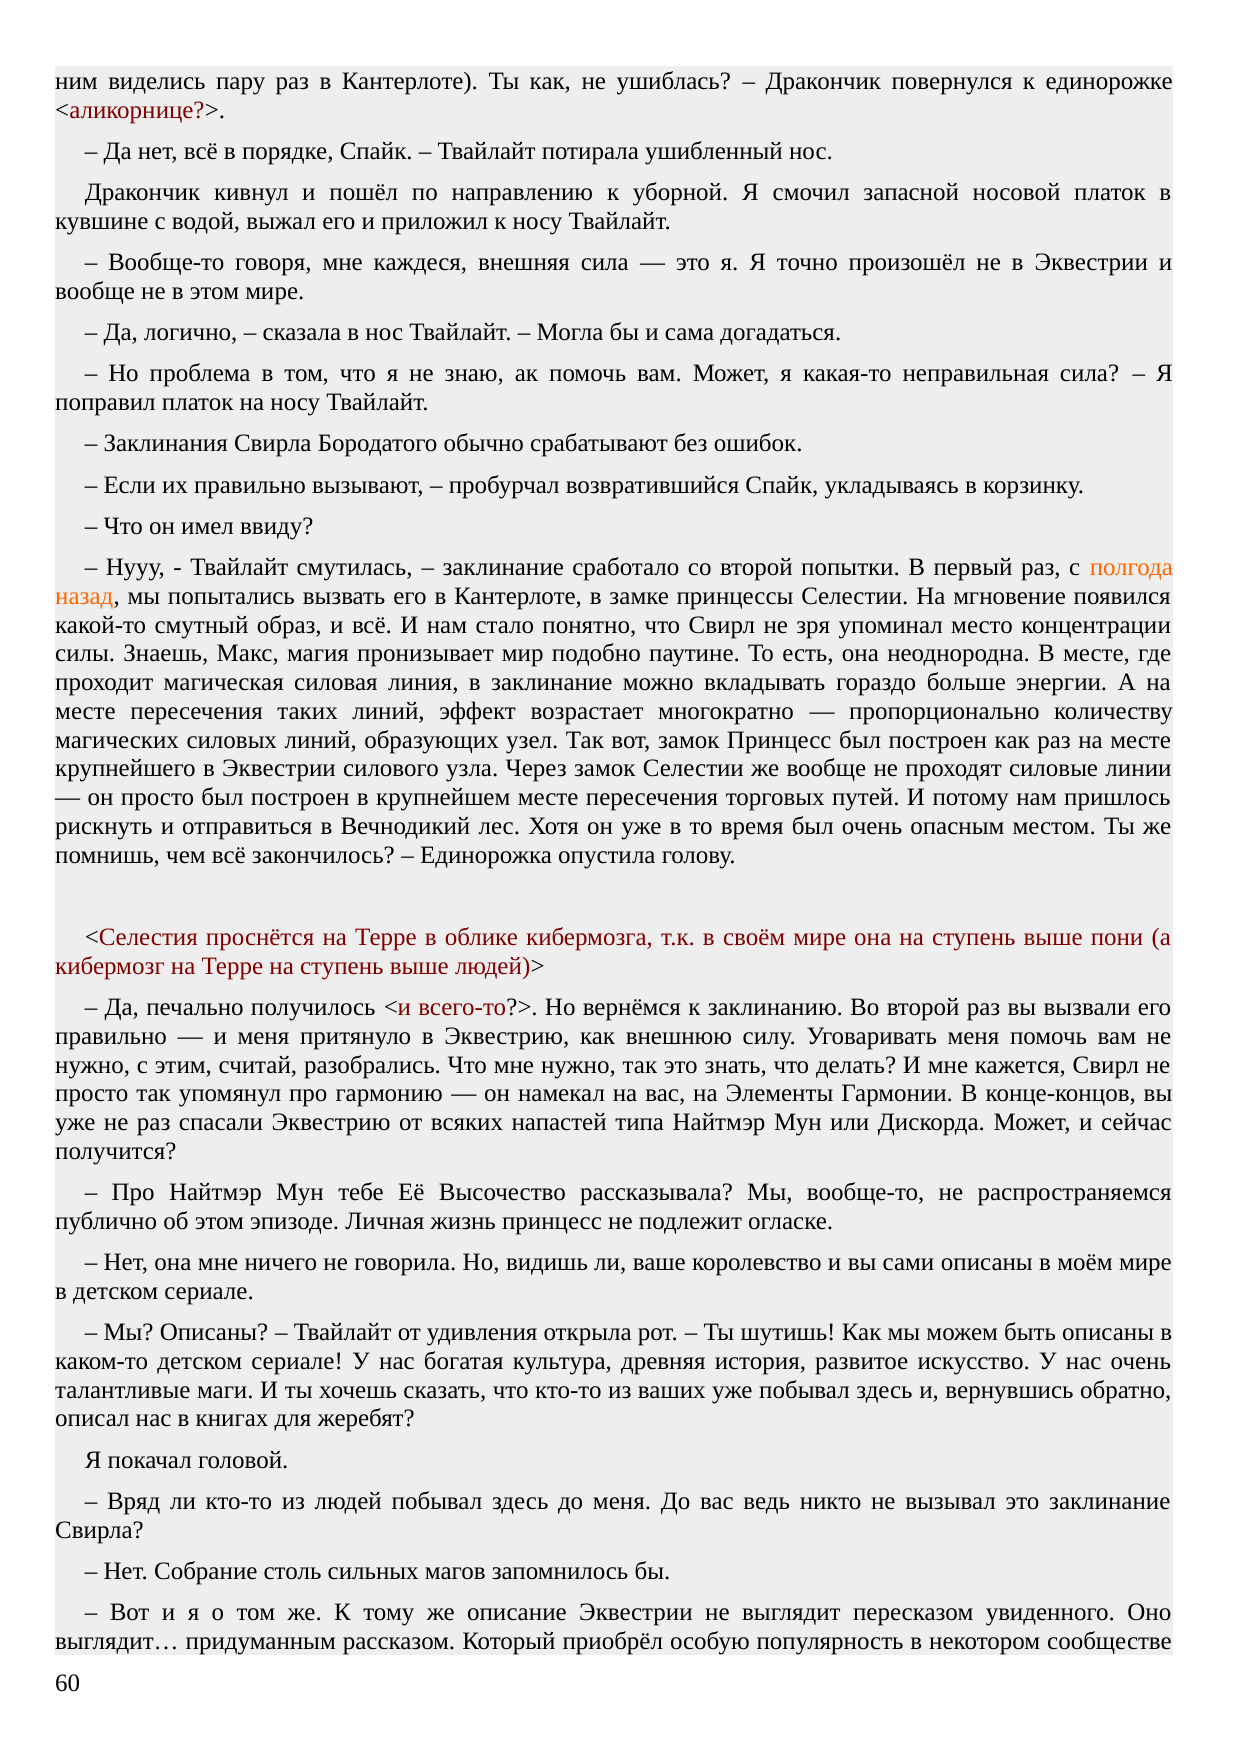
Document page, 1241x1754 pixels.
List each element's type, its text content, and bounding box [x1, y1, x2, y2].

text <Селестия проснётся на Терре в облике кибермозга, т.к. в своём мире она на ступень выше пони (а кибермозг на Терре на ступень выше людей)> [55, 922, 1173, 980]
text – Да, логично, – сказала в нос Твайлайт. – Могла бы и сама догадаться. [55, 317, 1173, 346]
text ним виделись пару раз в Кантерлоте). Ты как, не ушиблась? – Дракончик повернулся к единорожке <аликорнице?>. [55, 66, 1173, 123]
text – Нет. Собрание столь сильных магов запомнилось бы. [55, 1556, 1173, 1585]
text – Нет, она мне ничего не говорила. Но, видишь ли, ваше королевство и вы сами описаны в моём мире в детском сериале. [55, 1247, 1173, 1305]
text – Вот и я о том же. К тому же описание Эквестрии не выглядит пересказом увиденного. Оно выглядит… придуманным рассказом. Который приобрёл особую популярность в некотором сообществе [55, 1597, 1173, 1655]
text – Если их правильно вызывают, – пробурчал возвратившийся Спайк, укладываясь в корзинку. [55, 470, 1173, 498]
text – Про Найтмэр Мун тебе Её Высочество рассказывала? Мы, вообще-то, не распространяемся публично об этом эпизоде. Личная жизнь принцесс не подлежит огласке. [55, 1177, 1173, 1235]
text – Что он имел ввиду? [55, 511, 1173, 540]
text – Заклинания Свирла Бородатого обычно срабатывают без ошибок. [55, 428, 1173, 457]
text – Вряд ли кто-то из людей побывал здесь до меня. До вас ведь никто не вызывал это заклинание Свирла? [55, 1486, 1173, 1543]
text Я покачал головой. [55, 1445, 1173, 1473]
text – Но проблема в том, что я не знаю, ак помочь вам. Может, я какая-то неправильная сила? – Я поправил платок на носу Твайлайт. [55, 358, 1173, 416]
text – Да, печально получилось <и всего-то?>. Но вернёмся к заклинанию. Во второй раз вы вызвали его правильно — и меня притянуло в Эквестрию, как внешнюю силу. Уговаривать меня помочь вам не нужно, с этим, считай, разобрались. Что мне нужно, так это знать, что делать? И мне кажется, Свирл не просто так упомянул про гармонию — он намекал на вас, на Элементы Гармонии. В конце-концов, вы уже не раз спасали Эквестрию от всяких напастей типа Найтмэр Мун или Дискорда. Может, и сейчас получится? [55, 992, 1173, 1165]
text Дракончик кивнул и пошёл по направлению к уборной. Я смочил запасной носовой платок в кувшине с водой, выжал его и приложил к носу Твайлайт. [55, 177, 1173, 235]
text – Вообще-то говоря, мне каждеся, внешняя сила — это я. Я точно произошёл не в Эквестрии и вообще не в этом мире. [55, 247, 1173, 305]
text – Мы? Описаны? – Твайлайт от удивления открыла рот. – Ты шутишь! Как мы можем быть описаны в каком-то детском сериале! У нас богатая культура, древняя история, развитое искусство. У нас очень талантливые маги. И ты хочешь сказать, что кто-то из ваших уже побывал здесь и, вернувшись обратно, описал нас в книгах для жеребят? [55, 1317, 1173, 1432]
text – Нууу, - Твайлайт смутилась, – заклинание сработало со второй попытки. В первый раз, с полгода назад, мы попытались вызвать его в Кантерлоте, в замке принцессы Селестии. На мгновение появился какой-то смутный образ, и всё. И нам стало понятно, что Свирл не зря упоминал место концентрации силы. Знаешь, Макс, магия пронизывает мир подобно паутине. То есть, она неоднородна. В месте, где проходит магическая силовая линия, в заклинание можно вкладывать гораздо больше энергии. А на месте пересечения таких линий, эффект возрастает многократно — пропорционально количеству магических силовых линий, образующих узел. Так вот, замок Принцесс был построен как раз на месте крупнейшего в Эквестрии силового узла. Через замок Селестии же вообще не проходят силовые линии — он просто был построен в крупнейшем месте пересечения торговых путей. И потому нам пришлось рискнуть и отправиться в Вечнодикий лес. Хотя он уже в то время был очень опасным местом. Ты же помнишь, чем всё закончилось? – Единорожка опустила голову. [55, 552, 1173, 868]
text – Да нет, всё в порядке, Спайк. – Твайлайт потирала ушибленный нос. [55, 136, 1173, 165]
